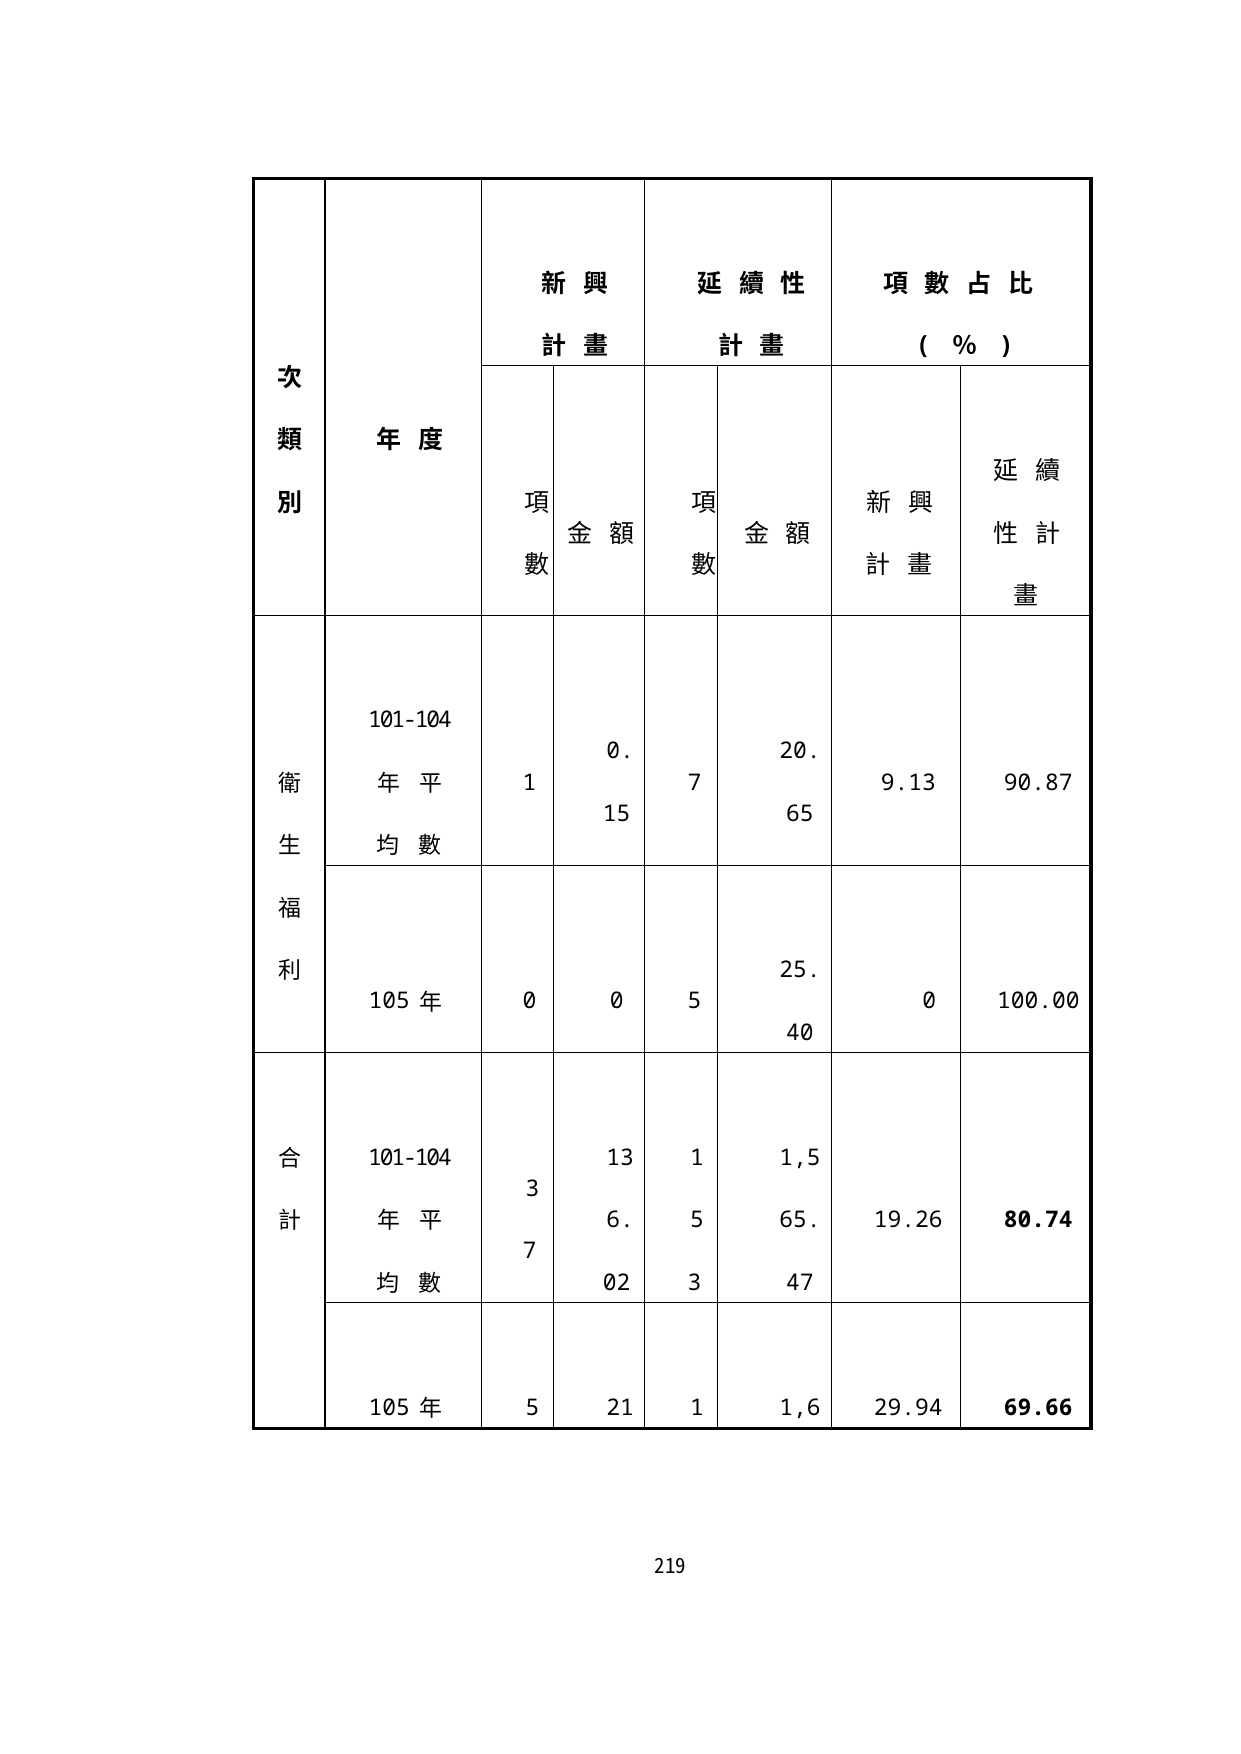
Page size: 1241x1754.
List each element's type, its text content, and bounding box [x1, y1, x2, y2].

table_cell 29.94 [832, 1303, 960, 1427]
table_cell 9.13 [832, 616, 960, 865]
table_cell 5 [482, 1303, 553, 1427]
table_cell 21 [554, 1303, 644, 1427]
table_cell 20.65 [718, 616, 831, 865]
table_cell 0 [482, 866, 553, 1052]
table_cell 5 [645, 866, 717, 1052]
table_header 延續性計畫 [645, 180, 831, 365]
table_cell 101-104年平均數 [326, 1053, 481, 1302]
table_cell 0.15 [554, 616, 644, 865]
table_cell 1,6 [718, 1303, 831, 1427]
table_cell 項數 [645, 366, 717, 615]
table_cell 金額 [554, 366, 644, 615]
table_cell 101-104年平均數 [326, 616, 481, 865]
table_cell 7 [645, 616, 717, 865]
table_header 新興計畫 [482, 180, 644, 365]
table_cell 新興計畫 [832, 366, 960, 615]
table_cell 延續性計畫 [961, 366, 1089, 615]
table_cell 80.74 [961, 1053, 1089, 1302]
table_cell 153 [645, 1053, 717, 1302]
table_cell 1,565.47 [718, 1053, 831, 1302]
table_header 年度 [326, 180, 481, 615]
table_cell 100.00 [961, 866, 1089, 1052]
table_cell 37 [482, 1053, 553, 1302]
table_cell 19.26 [832, 1053, 960, 1302]
table_cell 衛生福利 [255, 616, 324, 1052]
table_header 項數占比(％) [832, 180, 1089, 365]
table_cell 90.87 [961, 616, 1089, 865]
table_cell 136.02 [554, 1053, 644, 1302]
table_header 次類別 [255, 180, 324, 615]
table_cell 105年 [326, 866, 481, 1052]
table_cell 0 [832, 866, 960, 1052]
table_cell 合計 [255, 1053, 324, 1427]
table_cell 25.40 [718, 866, 831, 1052]
table_cell 項數 [482, 366, 553, 615]
table_cell 金額 [718, 366, 831, 615]
table_cell 105年 [326, 1303, 481, 1427]
table_cell 0 [554, 866, 644, 1052]
table_cell 1 [482, 616, 553, 865]
table_cell 69.66 [961, 1303, 1089, 1427]
table_cell 123 [645, 1303, 717, 1427]
